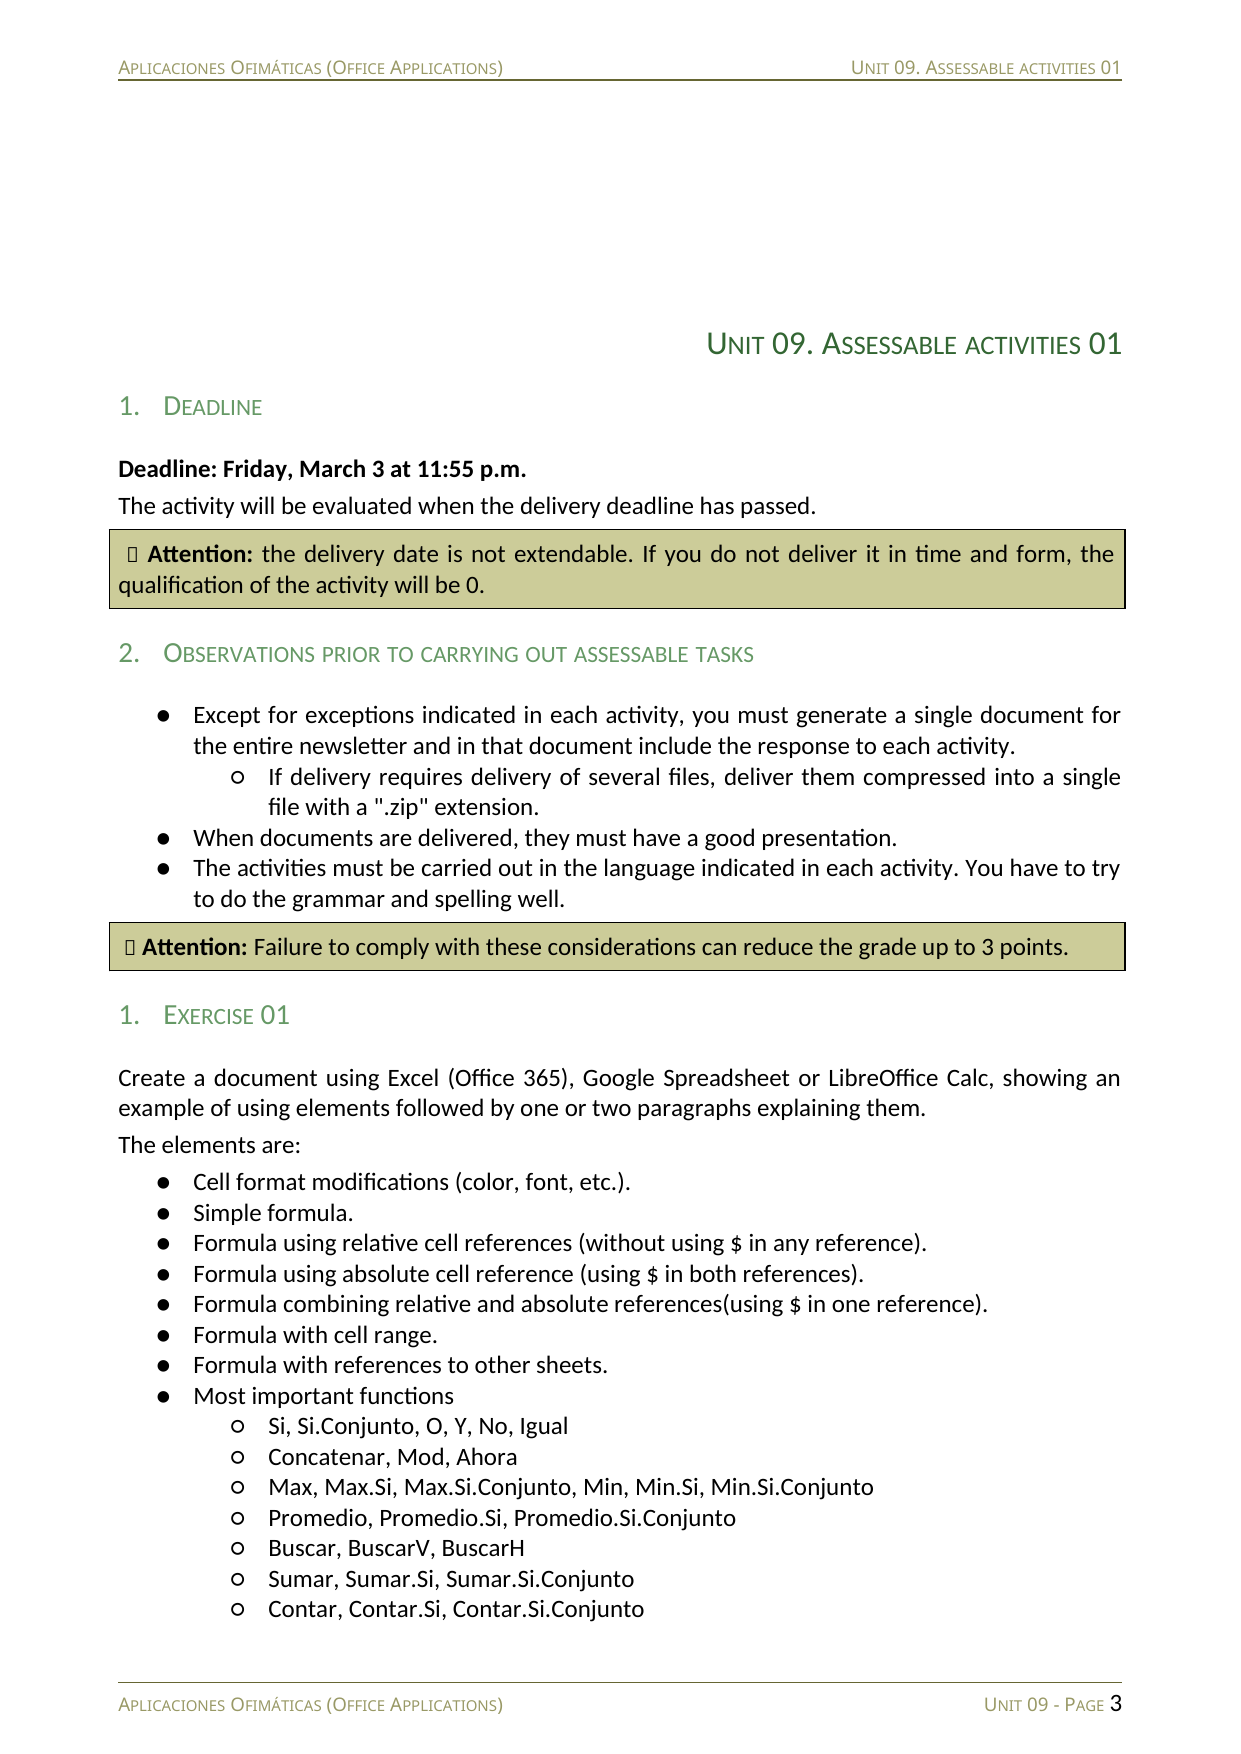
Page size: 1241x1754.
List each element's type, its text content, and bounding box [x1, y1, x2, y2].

list Sumar, Sumar.Si, Sumar.Si.Conjunto [231, 1563, 1122, 1594]
list When documents are delivered, they must have a good presentation. [156, 822, 1122, 852]
text Unit 09. Assessable activities 01 [118, 322, 1122, 362]
subtitle Observations prior to carrying out assessable tasks [118, 634, 1122, 669]
list Formula combining relative and absolute references(using $ in one reference). [156, 1288, 1122, 1319]
list Formula using absolute cell reference (using $ in both references). [156, 1258, 1122, 1288]
list Si, Si.Conjunto, O, Y, No, Igual [231, 1411, 1122, 1441]
text The elements are: [118, 1129, 1122, 1160]
list Cell format modifications (color, font, etc.). [156, 1166, 1122, 1197]
text Deadline: Friday, March 3 at 11:55 p.m. [118, 453, 1122, 483]
list Contar, Contar.Si, Contar.Si.Conjunto [231, 1594, 1122, 1624]
text Create a document using Excel (Office 365), Google Spreadsheet or LibreOffice Calc, showing an example of using elements followed by one or two paragraphs explaining them. [118, 1062, 1122, 1123]
list Most important functions [156, 1380, 1122, 1411]
list Promedio, Promedio.Si, Promedio.Si.Conjunto [231, 1502, 1122, 1533]
list Formula with cell range. [156, 1319, 1122, 1349]
list Concatenar, Mod, Ahora [231, 1441, 1122, 1472]
subtitle Exercise 01 [118, 996, 1122, 1032]
list Formula with references to other sheets. [156, 1349, 1122, 1380]
text The activity will be evaluated when the delivery deadline has passed. [118, 490, 1122, 520]
list Buscar, BuscarV, BuscarH [231, 1533, 1122, 1563]
subtitle Deadline [118, 387, 1122, 423]
list If delivery requires delivery of several files, deliver them compressed into a single file with a ".zip" extension. [231, 761, 1122, 822]
list Simple formula. [156, 1197, 1122, 1227]
text ❕ Attention: the delivery date is not extendable. If you do not deliver it in time and form, the qualification of the activity will be 0. [110, 530, 1124, 608]
list Except for exceptions indicated in each activity, you must generate a single document for the entire newsletter and in that document include the response to each activity. [156, 699, 1122, 761]
list Max, Max.Si, Max.Si.Conjunto, Min, Min.Si, Min.Si.Conjunto [231, 1472, 1122, 1502]
list Formula using relative cell references (without using $ in any reference). [156, 1227, 1122, 1258]
text ❕ Attention: Failure to comply with these considerations can reduce the grade up to 3 points. [110, 923, 1124, 970]
list The activities must be carried out in the language indicated in each activity. You have to try to do the grammar and spelling well. [156, 852, 1122, 913]
